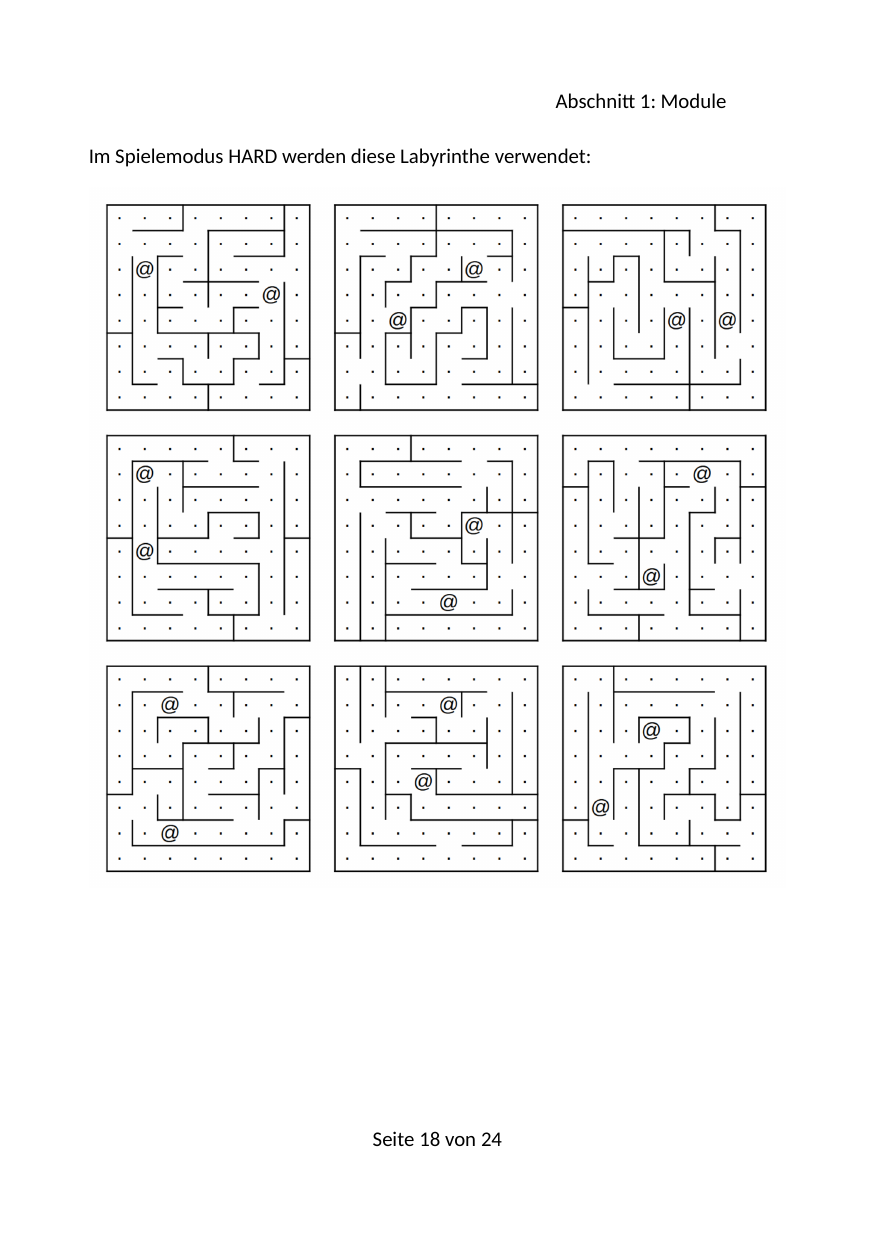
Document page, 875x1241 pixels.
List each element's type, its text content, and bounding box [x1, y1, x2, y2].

text Im Spielemodus HARD werden diese Labyrinthe verwendet: [88, 143, 786, 169]
picture [88, 187, 786, 888]
